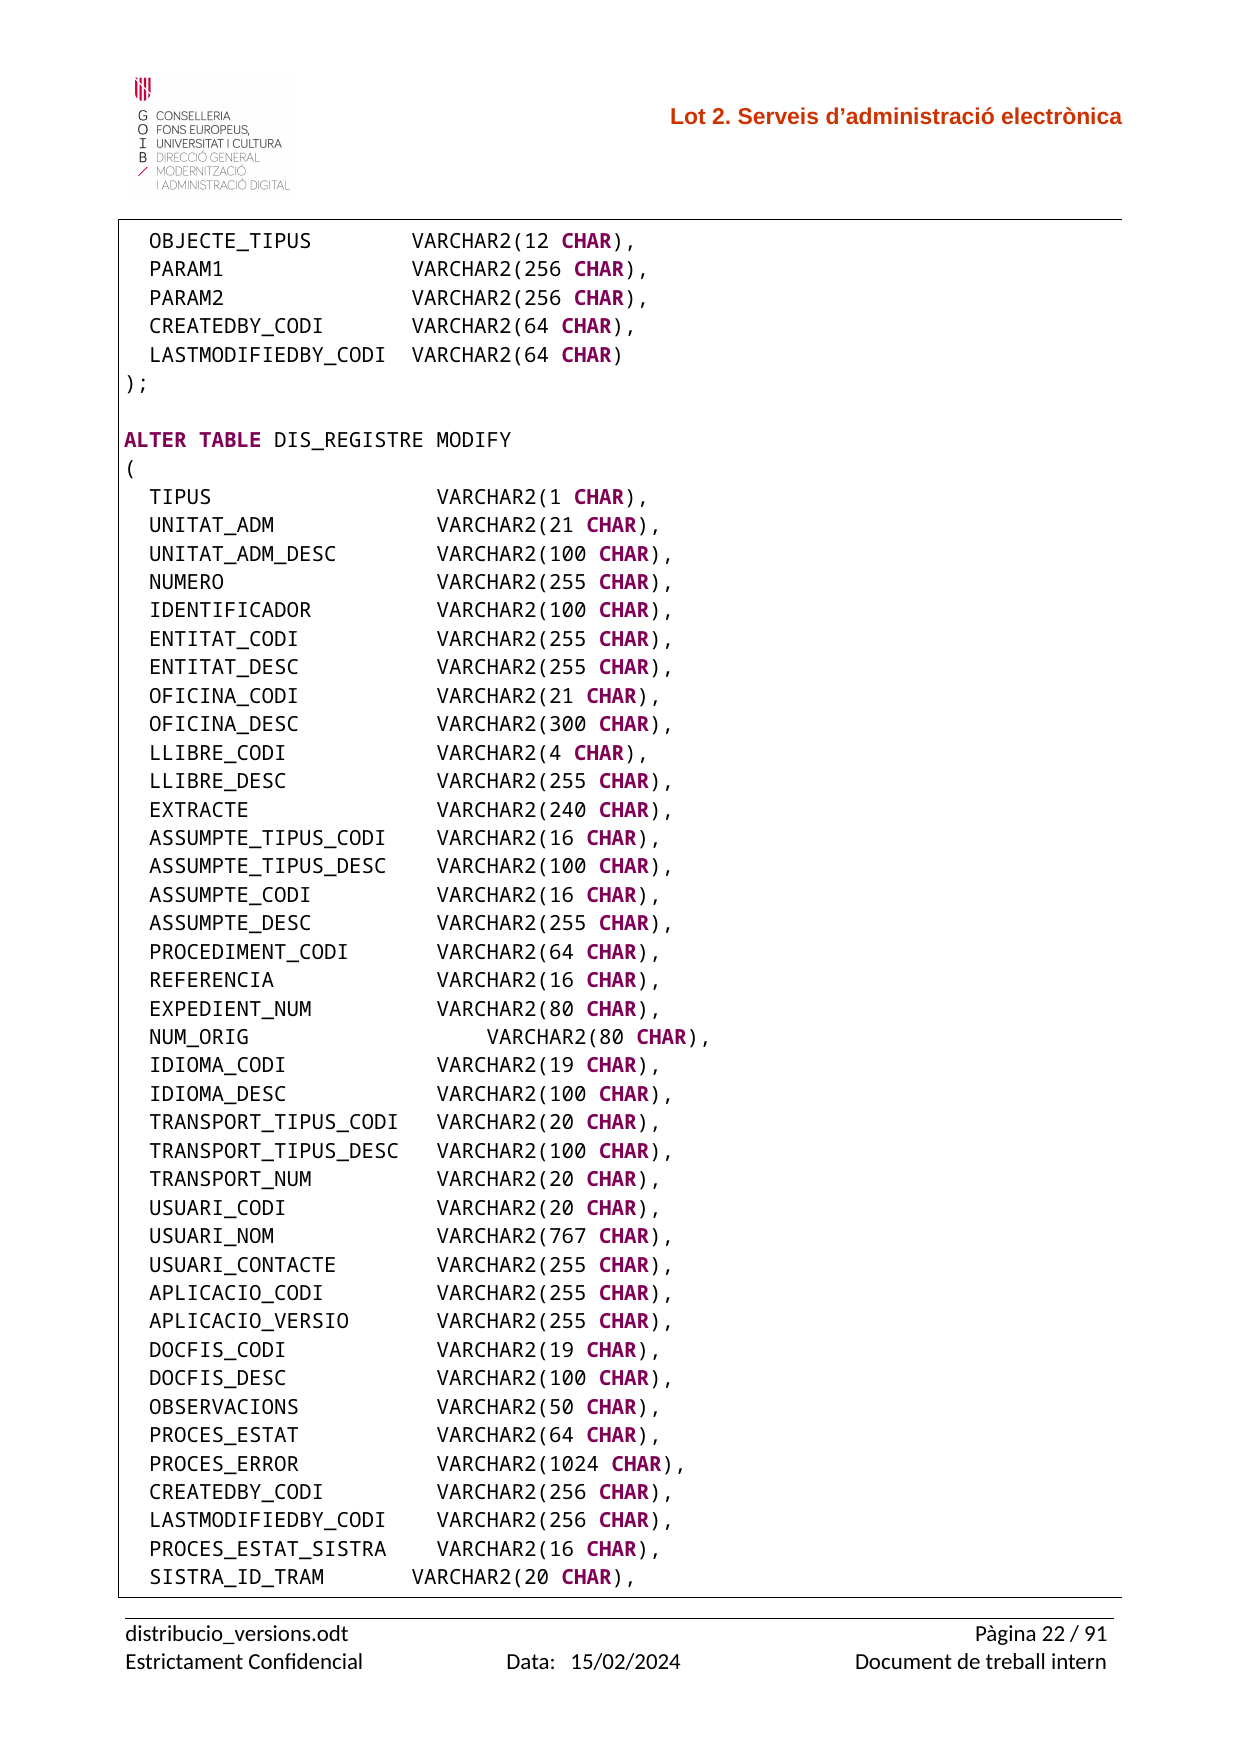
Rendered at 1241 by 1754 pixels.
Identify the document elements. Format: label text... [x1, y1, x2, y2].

picture [126, 70, 299, 197]
table_header OBJECTE_TIPUS VARCHAR2(12 CHAR), PARAM1 VARCHAR2(256 CHAR), PARAM2 VARCHAR2(256 CHAR), CREATEDBY_CODI VARCHAR2(64 CHAR), LASTMODIFIEDBY_CODI VARCHAR2(64 CHAR) ); ALTER TABLE DIS_REGISTRE MODIFY ( TIPUS VARCHAR2(1 CHAR), UNITAT_ADM VARCHAR2(21 CHAR), UNITAT_ADM_DESC VARCHAR2(100 CHAR), NUMERO VARCHAR2(255 CHAR), IDENTIFICADOR VARCHAR2(100 CHAR), ENTITAT_CODI VARCHAR2(255 CHAR), ENTITAT_DESC VARCHAR2(255 CHAR), OFICINA_CODI VARCHAR2(21 CHAR), OFICINA_DESC VARCHAR2(300 CHAR), LLIBRE_CODI VARCHAR2(4 CHAR), LLIBRE_DESC VARCHAR2(255 CHAR), EXTRACTE VARCHAR2(240 CHAR), ASSUMPTE_TIPUS_CODI VARCHAR2(16 CHAR), ASSUMPTE_TIPUS_DESC VARCHAR2(100 CHAR), ASSUMPTE_CODI VARCHAR2(16 CHAR), ASSUMPTE_DESC VARCHAR2(255 CHAR), PROCEDIMENT_CODI VARCHAR2(64 CHAR), REFERENCIA VARCHAR2(16 CHAR), EXPEDIENT_NUM VARCHAR2(80 CHAR), NUM_ORIG VARCHAR2(80 CHAR), IDIOMA_CODI VARCHAR2(19 CHAR), IDIOMA_DESC VARCHAR2(100 CHAR), TRANSPORT_TIPUS_CODI VARCHAR2(20 CHAR), TRANSPORT_TIPUS_DESC VARCHAR2(100 CHAR), TRANSPORT_NUM VARCHAR2(20 CHAR), USUARI_CODI VARCHAR2(20 CHAR), USUARI_NOM VARCHAR2(767 CHAR), USUARI_CONTACTE VARCHAR2(255 CHAR), APLICACIO_CODI VARCHAR2(255 CHAR), APLICACIO_VERSIO VARCHAR2(255 CHAR), DOCFIS_CODI VARCHAR2(19 CHAR), DOCFIS_DESC VARCHAR2(100 CHAR), OBSERVACIONS VARCHAR2(50 CHAR), PROCES_ESTAT VARCHAR2(64 CHAR), PROCES_ERROR VARCHAR2(1024 CHAR), CREATEDBY_CODI VARCHAR2(256 CHAR), LASTMODIFIEDBY_CODI VARCHAR2(256 CHAR), PROCES_ESTAT_SISTRA VARCHAR2(16 CHAR), SISTRA_ID_TRAM VARCHAR2(20 CHAR), [119, 220, 1122, 1597]
